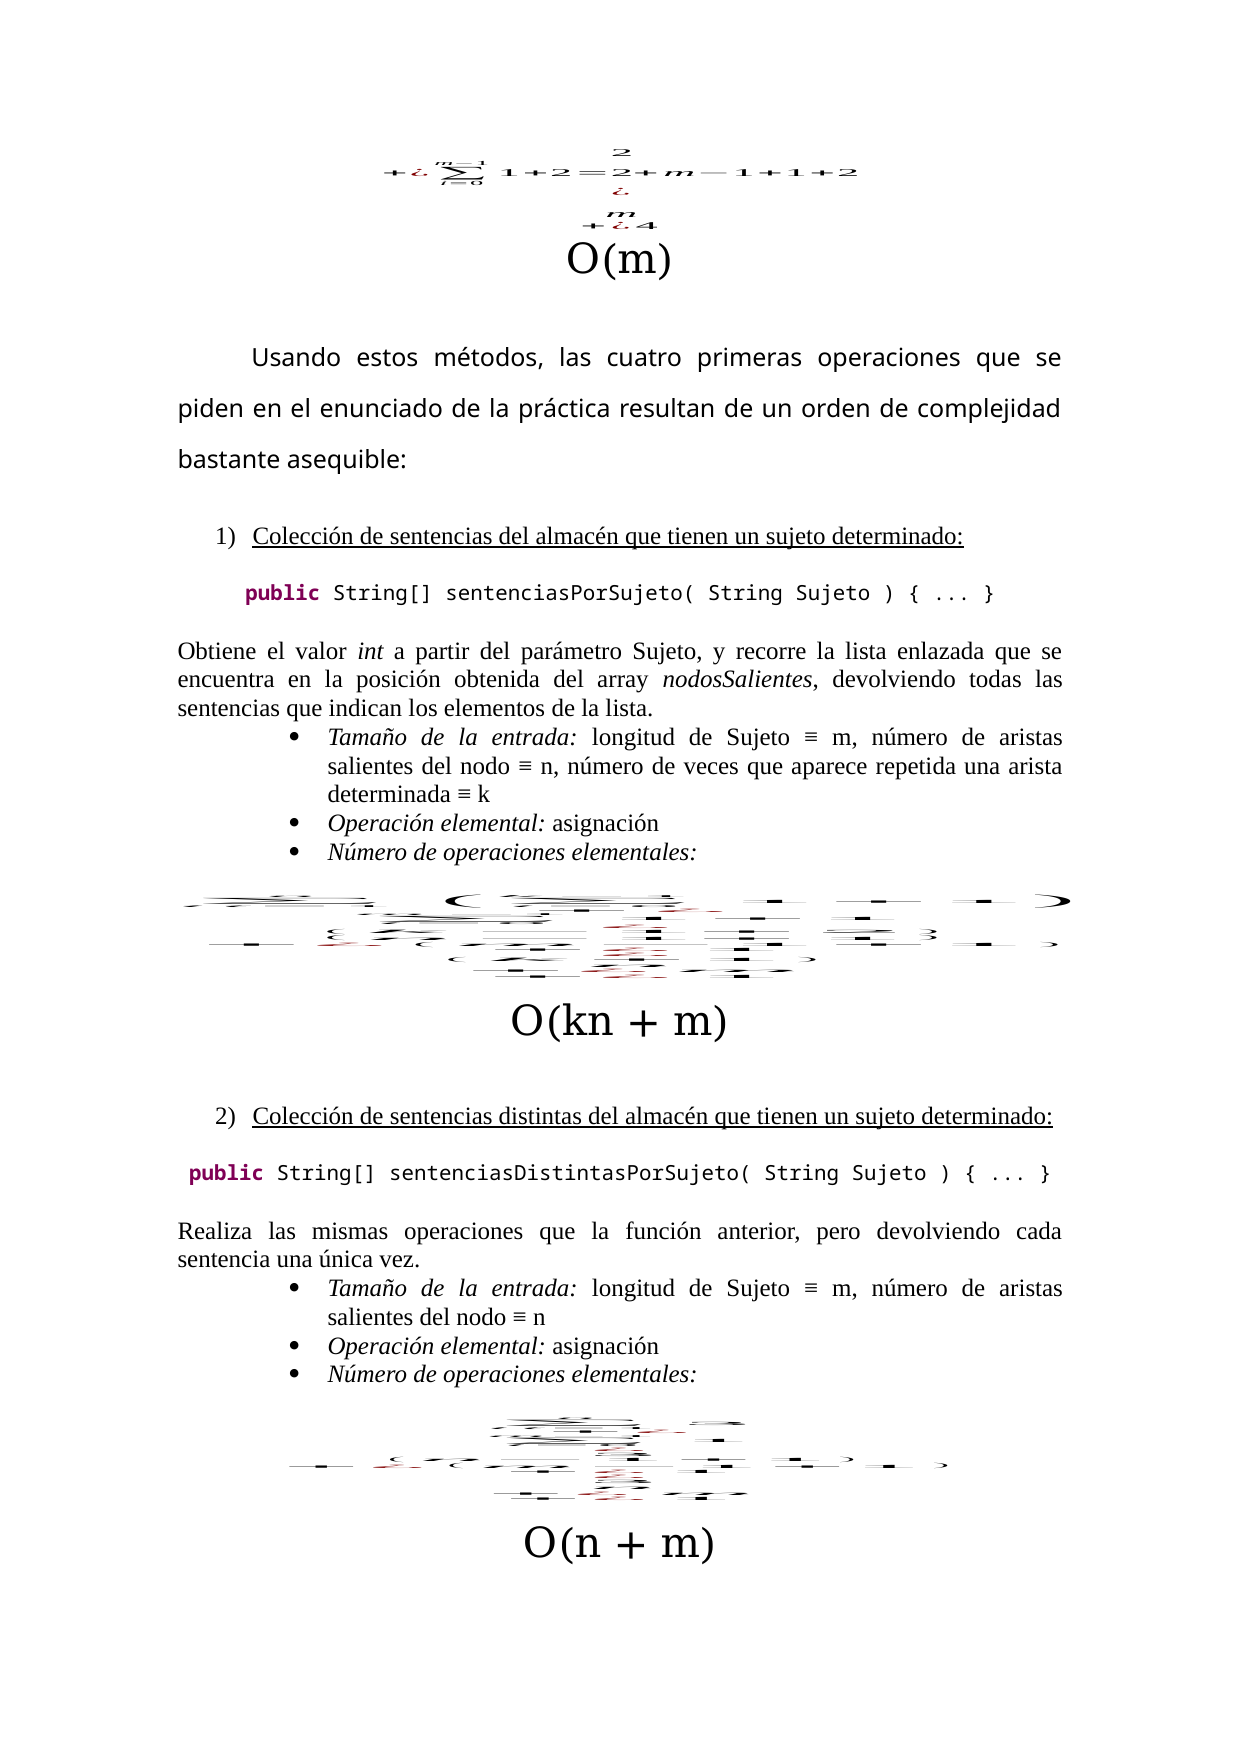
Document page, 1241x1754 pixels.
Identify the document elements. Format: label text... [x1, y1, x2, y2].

list Número de operaciones elementales: [290, 1359, 1063, 1388]
list Tamaño de la entrada: longitud de Sujeto ≡ m, número de aristas salientes del nodo ≡ n [290, 1273, 1063, 1331]
list Colección de sentencias del almacén que tienen un sujeto determinado: [215, 521, 1063, 550]
text Realiza las mismas operaciones que la función anterior, pero devolviendo cada sentencia una única vez. [177, 1216, 1063, 1273]
text O(n + m) [177, 1516, 1063, 1566]
text O(m) [177, 232, 1063, 282]
text public String[] sentenciasPorSujeto( String Sujeto ) { ... } [177, 578, 1063, 607]
list Tamaño de la entrada: longitud de Sujeto ≡ m, número de aristas salientes del nodo ≡ n, número de veces que aparece repetida una arista determinada ≡ k [290, 722, 1063, 808]
text Usando estos métodos, las cuatro primeras operaciones que se piden en el enunciado de la práctica resultan de un orden de complejidad bastante asequible: [177, 339, 1063, 476]
text O(kn + m) [177, 994, 1063, 1044]
list Operación elemental: asignación [290, 808, 1063, 837]
text public String[] sentenciasDistintasPorSujeto( String Sujeto ) { ... } [177, 1158, 1063, 1187]
text Obtiene el valor int a partir del parámetro Sujeto, y recorre la lista enlazada que se encuentra en la posición obtenida del array nodosSalientes, devolviendo todas las sentencias que indican los elementos de la lista. [177, 636, 1063, 722]
list Colección de sentencias distintas del almacén que tienen un sujeto determinado: [215, 1101, 1063, 1130]
list Número de operaciones elementales: [290, 837, 1063, 866]
list Operación elemental: asignación [290, 1331, 1063, 1359]
